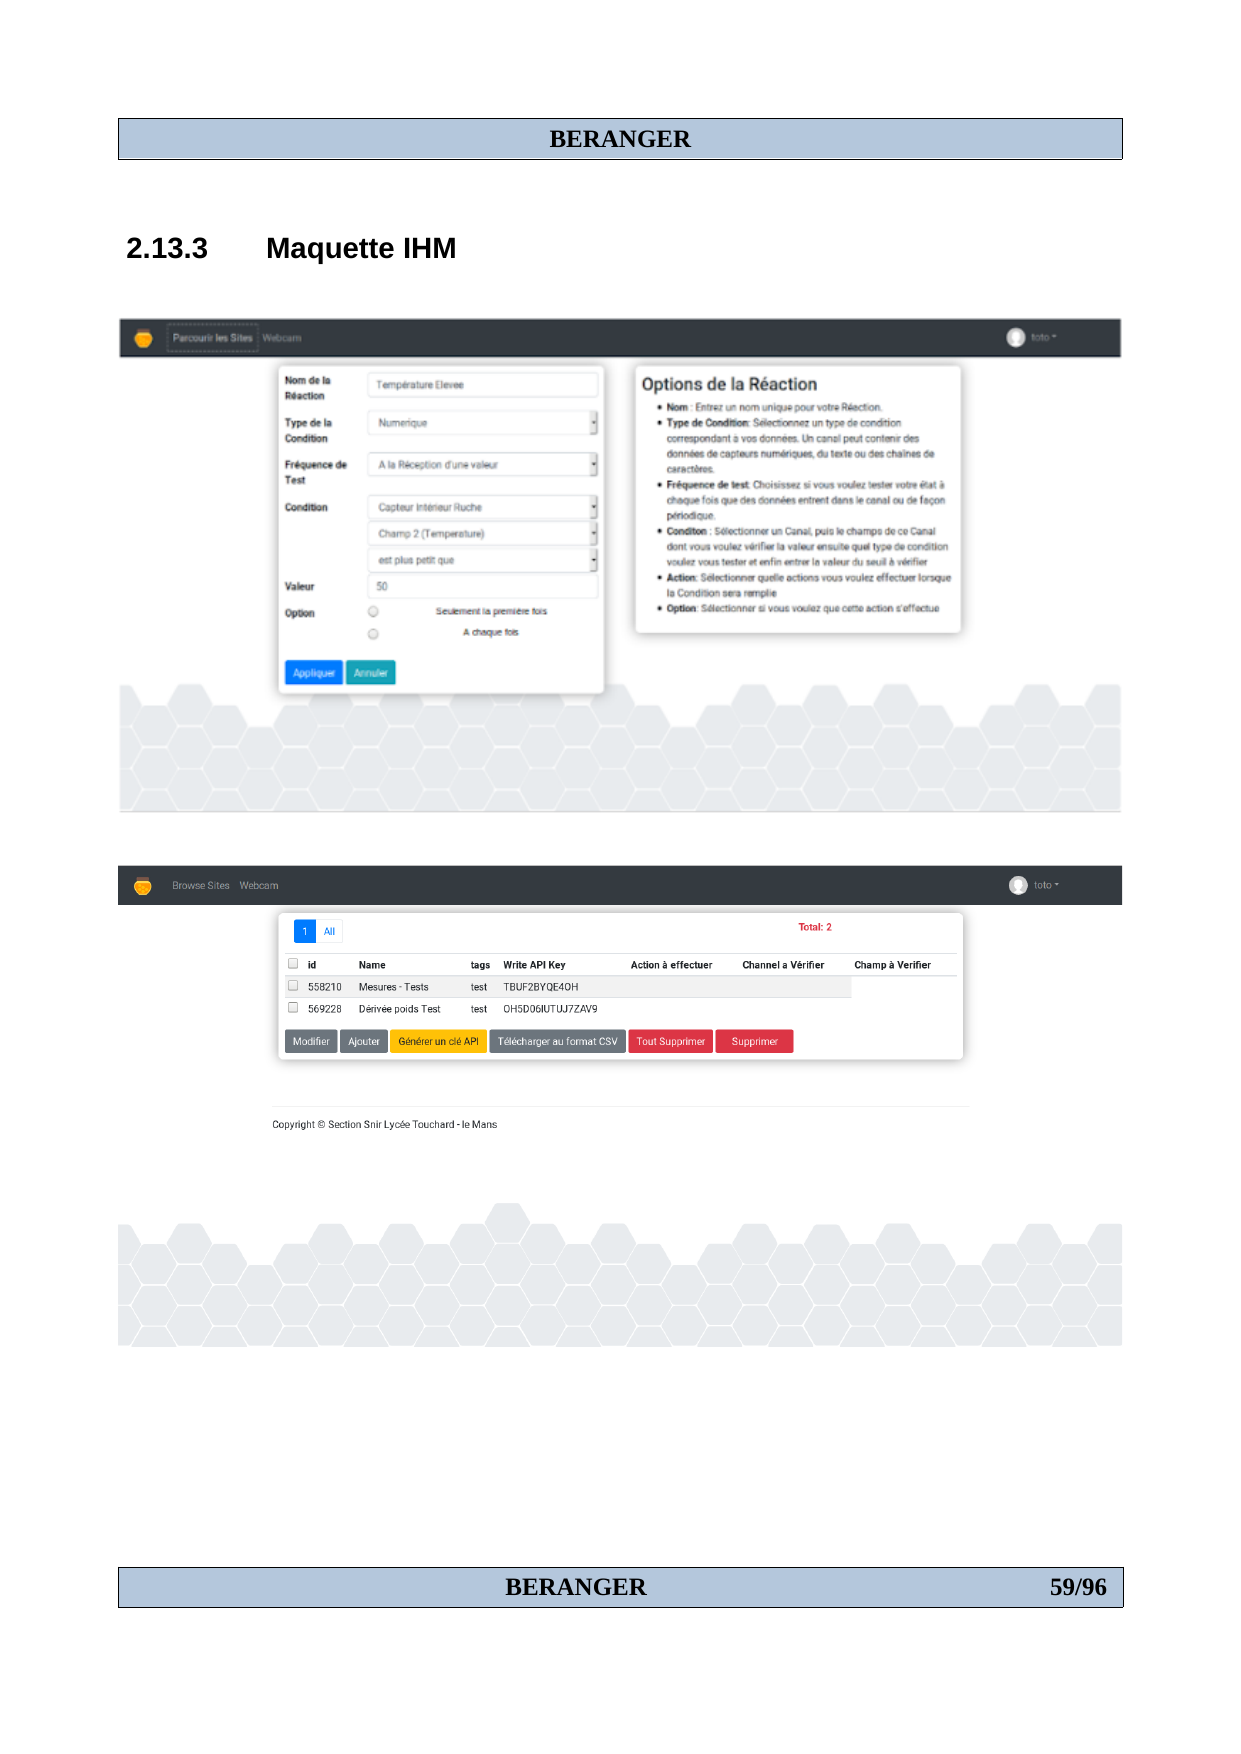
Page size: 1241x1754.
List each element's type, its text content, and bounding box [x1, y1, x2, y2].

picture [118, 865, 1123, 1347]
picture [118, 317, 1123, 814]
subtitle Maquette IHM [118, 231, 1122, 265]
